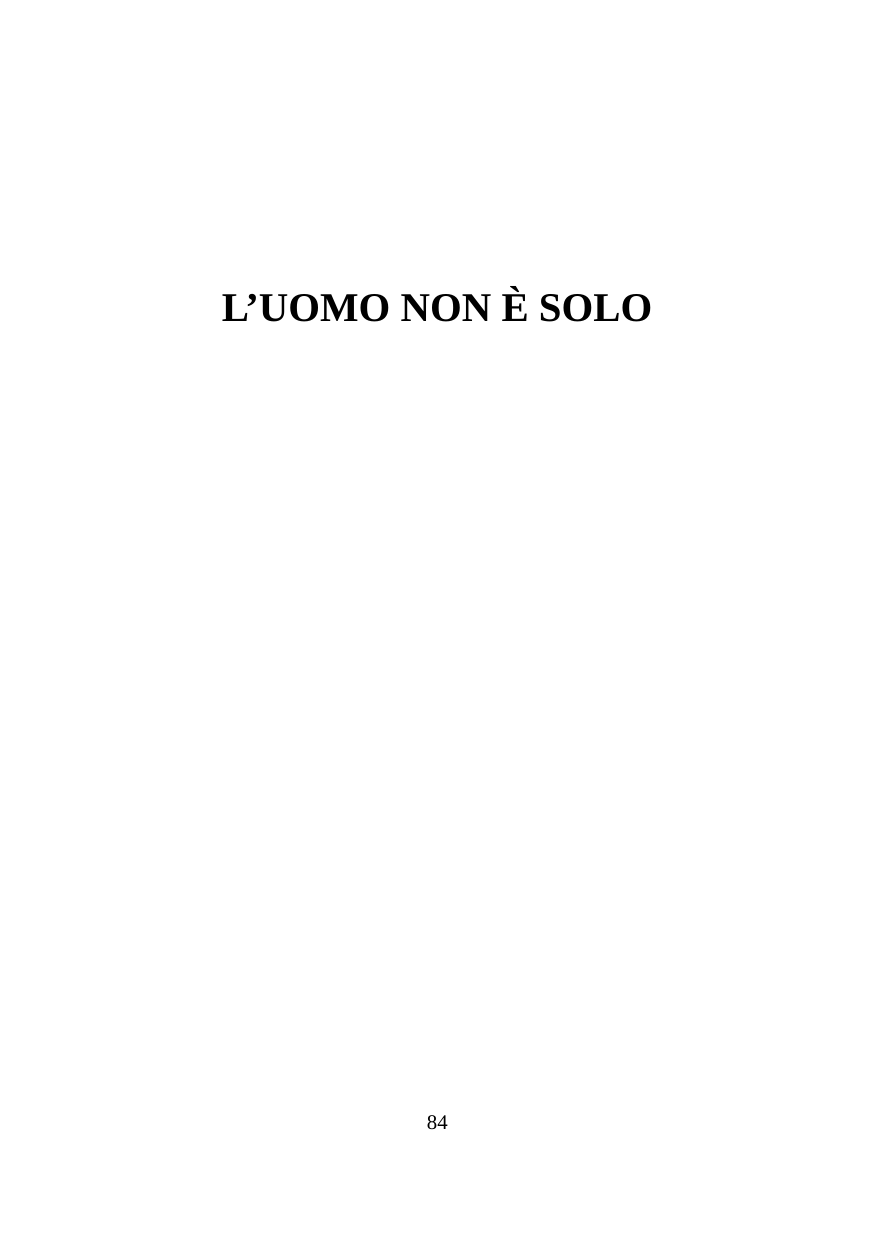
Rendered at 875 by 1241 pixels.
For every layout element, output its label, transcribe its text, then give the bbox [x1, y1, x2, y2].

subtitle L’UOMO NON È SOLO [106, 283, 768, 330]
